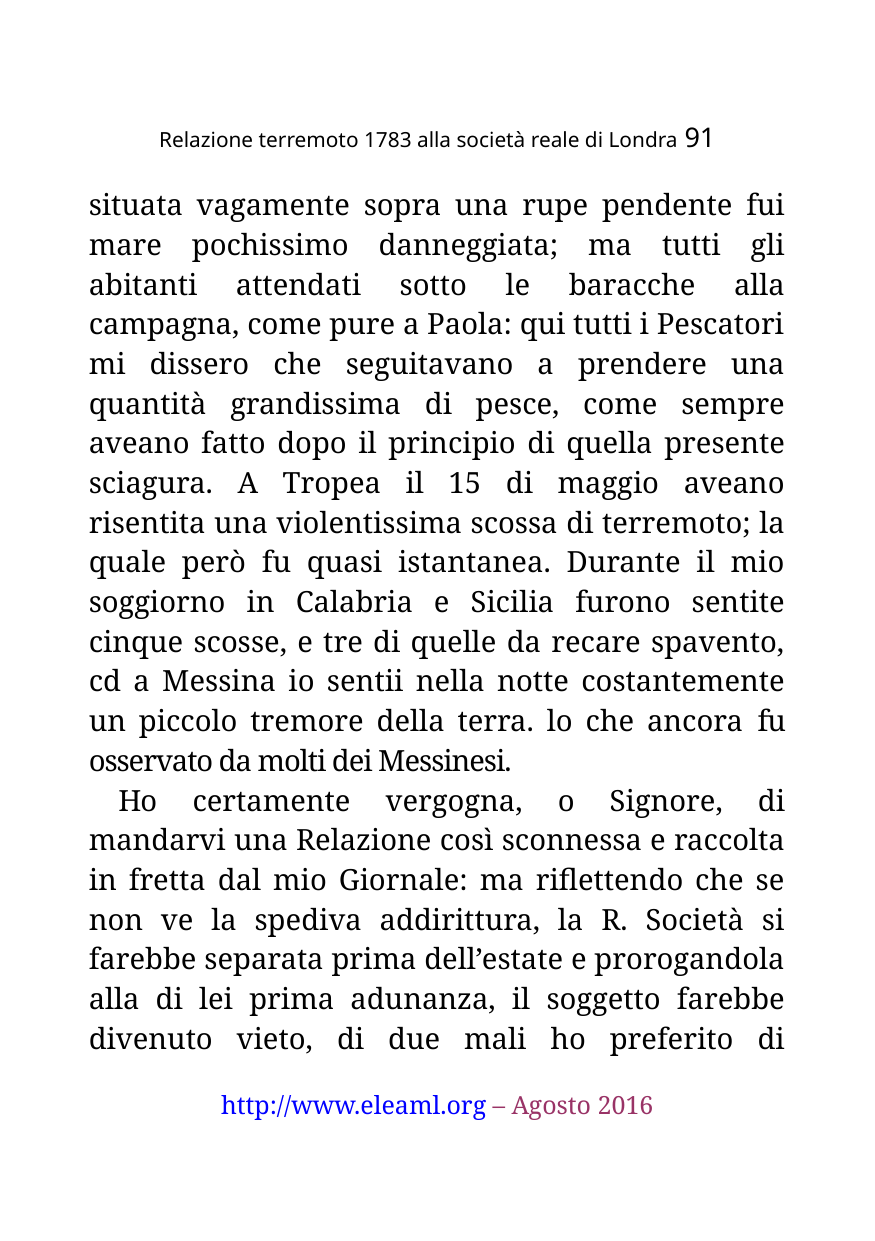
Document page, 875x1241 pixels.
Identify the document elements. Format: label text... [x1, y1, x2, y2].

text Ho certamente vergogna, o Signore, di mandarvi una Relazione così sconnessa e raccolta in fretta dal mio Giornale: ma riflettendo che se non ve la spediva addirittura, la R. Società si farebbe separata prima dell’estate e prorogandola alla di lei prima adunanza, il soggetto farebbe divenuto vieto, di due mali ho preferito di [88, 780, 786, 1058]
text situata vagamente sopra una rupe pendente fui mare pochissimo danneggiata; ma tutti gli abitanti attendati sotto le baracche alla campagna, come pure a Paola: qui tutti i Pescatori mi dissero che seguitavano a prendere una quantità grandissima di pesce, come sempre aveano fatto dopo il principio di quella presente sciagura. A Tropea il 15 di maggio aveano risentita una violentissima scossa di terremoto; la quale però fu quasi istantanea. Durante il mio soggiorno in Calabria e Sicilia furono sentite cinque scosse, e tre di quelle da recare spavento, cd a Messina io sentii nella notte costantemente un piccolo tremore della terra. lo che ancora fu osservato da molti dei Messinesi. [88, 184, 786, 780]
